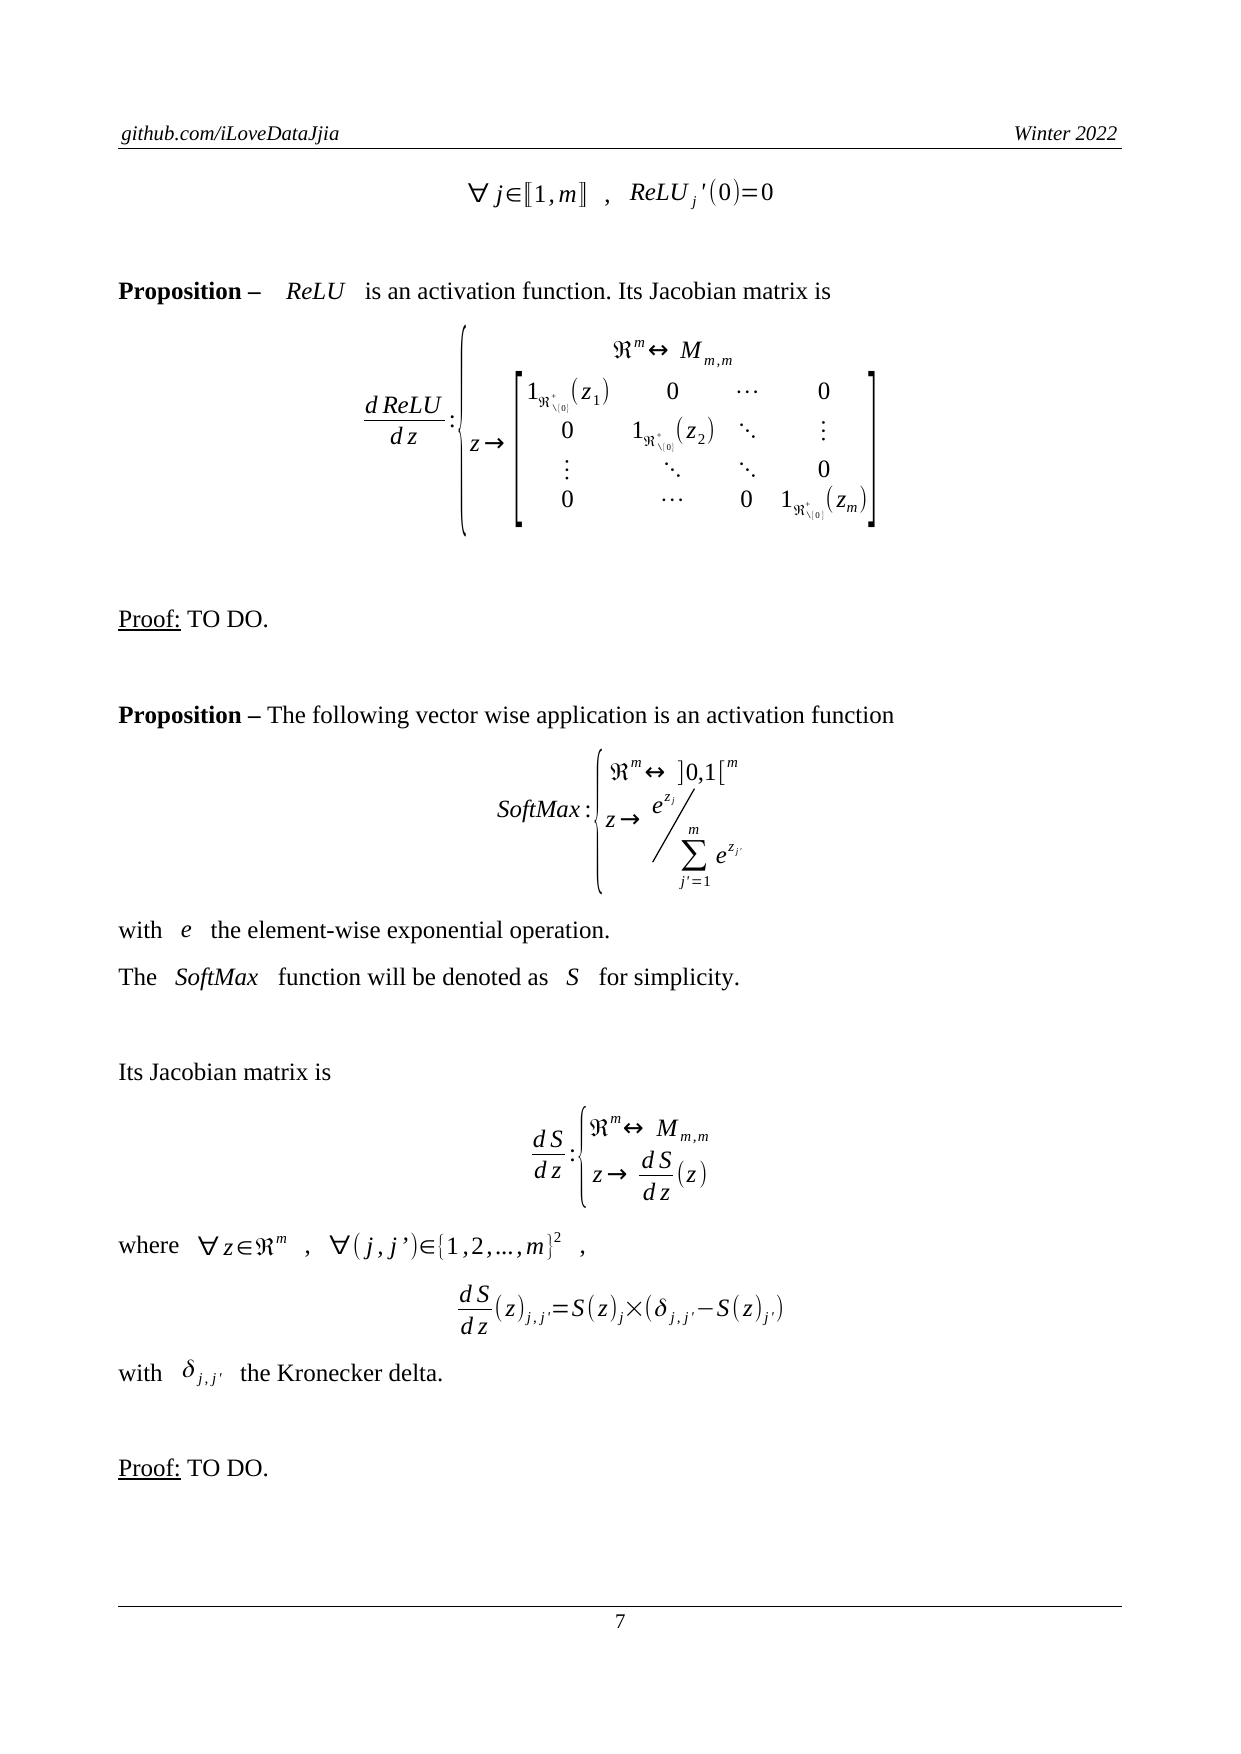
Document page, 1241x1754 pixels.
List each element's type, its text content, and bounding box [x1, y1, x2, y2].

text , [118, 178, 1122, 210]
text Proof: TO DO. [118, 604, 1122, 633]
text withthe element-wise exponential operation. [118, 915, 1122, 943]
text Thefunction will be denoted asfor simplicity. [118, 962, 1122, 991]
text Proof: TO DO. [118, 1453, 1122, 1482]
text Proposition – The following vector wise application is an activation function [118, 700, 1122, 728]
text Its Jacobian matrix is [118, 1057, 1122, 1086]
text where,, [118, 1229, 1122, 1262]
text Proposition – is an activation function. Its Jacobian matrix is [118, 276, 1122, 305]
text withthe Kronecker delta. [118, 1358, 1122, 1387]
